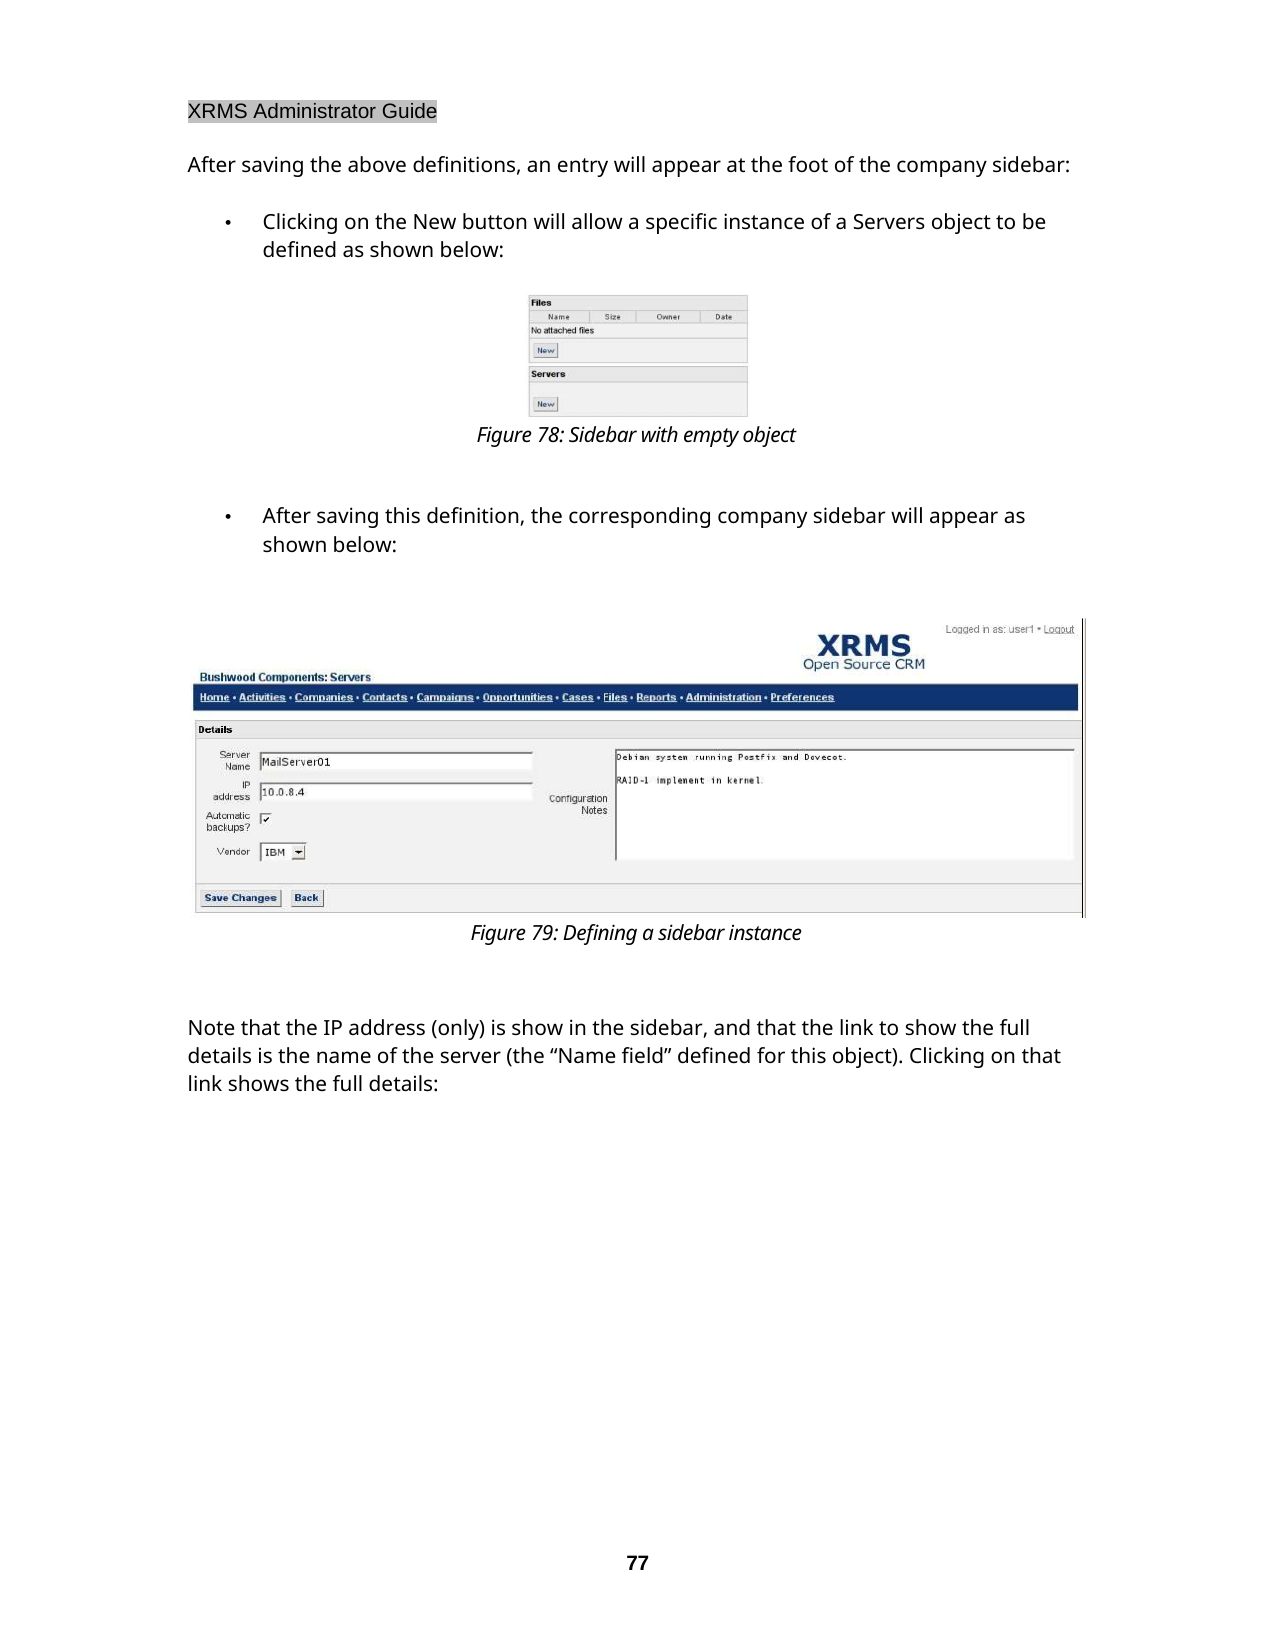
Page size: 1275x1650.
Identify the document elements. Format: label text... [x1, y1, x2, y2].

text After saving the above definitions, an entry will appear at the foot of the company sidebar: [187, 150, 1087, 178]
text Figure 79: Defining a sidebar instance [187, 919, 1087, 947]
picture [187, 615, 1088, 919]
text Figure 78: Sidebar with empty object [187, 420, 1087, 448]
list After saving this definition, the corresponding company sidebar will appear as shown below: [225, 502, 1087, 558]
picture [525, 292, 750, 420]
text Note that the IP address (only) is show in the sidebar, and that the link to show the full details is the name of the server (the “Name field” defined for this object). Clicking on that link shows the full details: [187, 1013, 1087, 1098]
list Clicking on the New button will allow a specific instance of a Servers object to be defined as shown below: [225, 207, 1087, 264]
